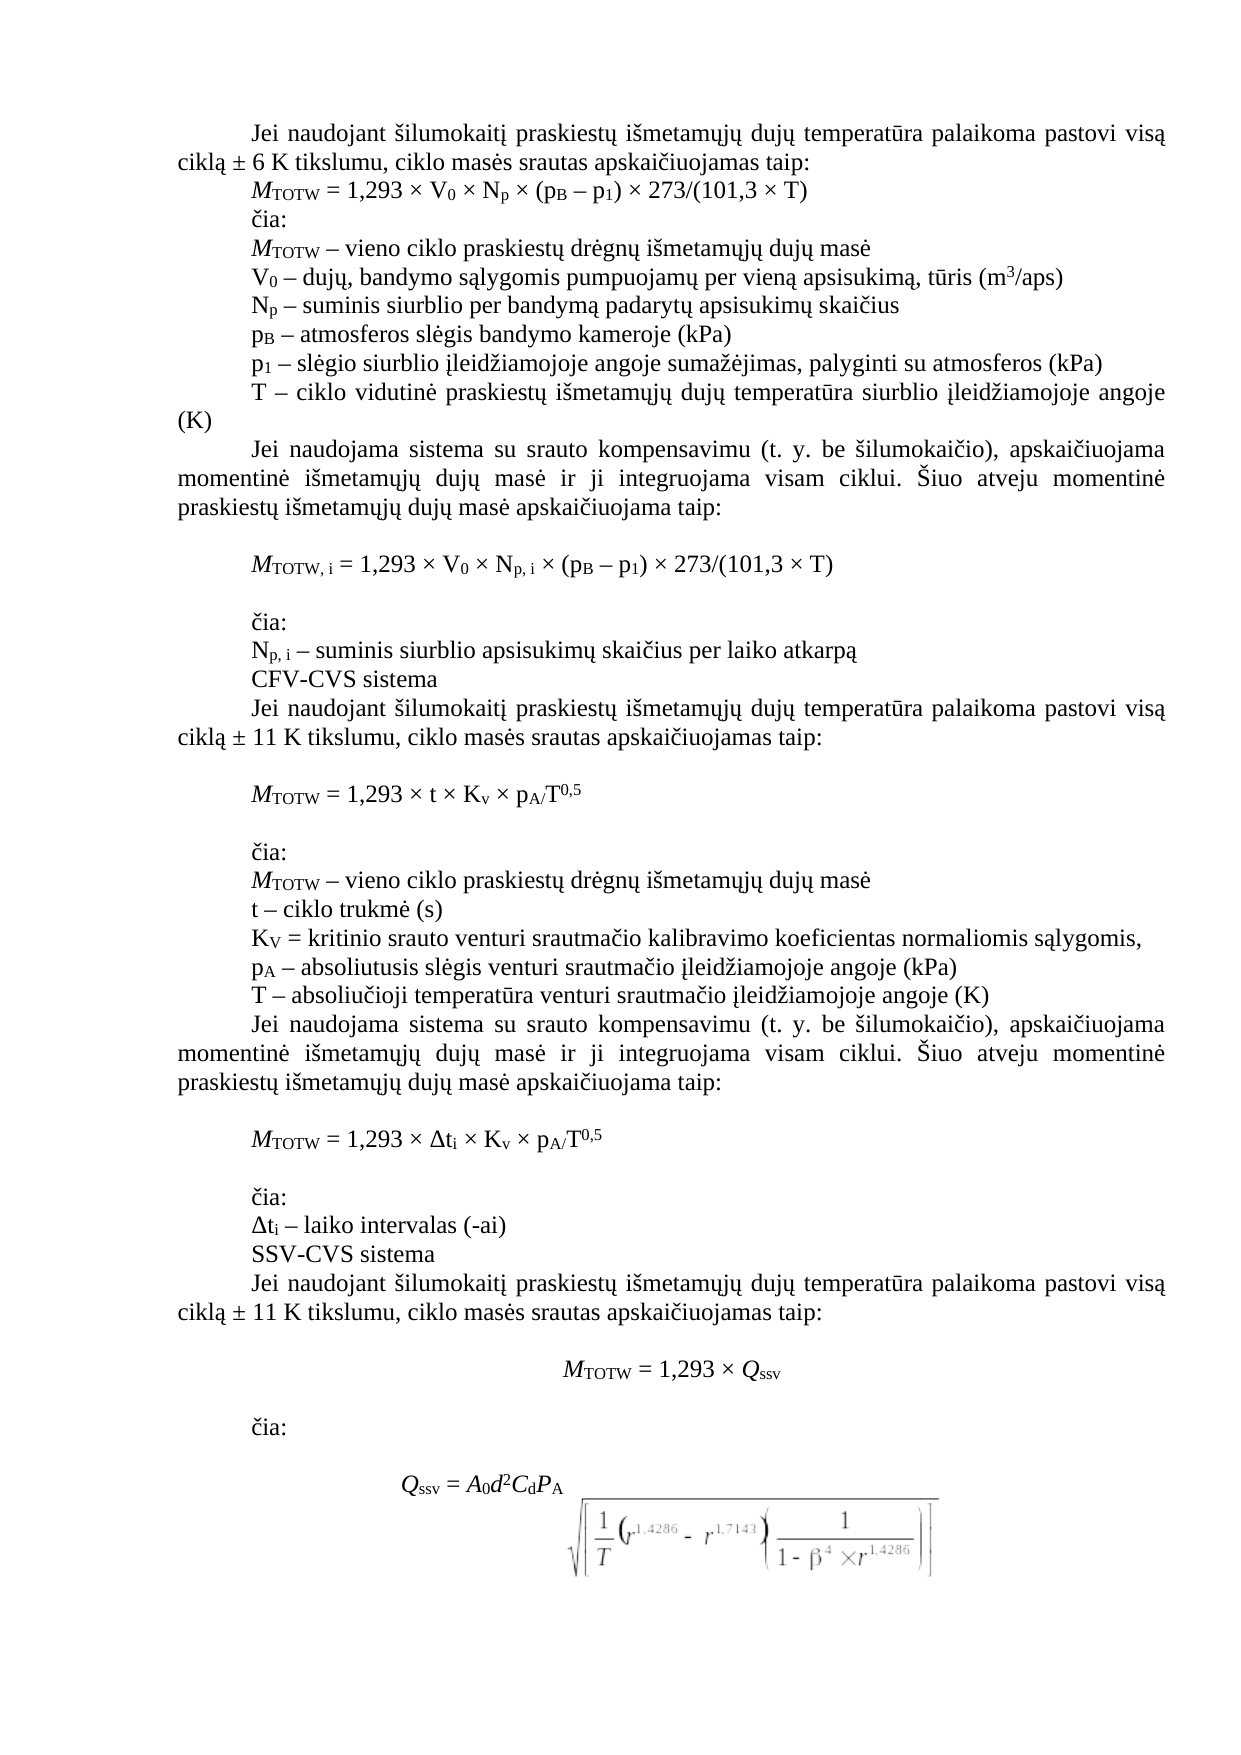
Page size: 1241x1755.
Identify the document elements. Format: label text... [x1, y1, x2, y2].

text V0 – dujų, bandymo sąlygomis pumpuojamų per vieną apsisukimą, tūris (m3/aps) [177, 262, 1166, 291]
text Np, i – suminis siurblio apsisukimų skaičius per laiko atkarpą [177, 636, 1166, 664]
text čia: [177, 607, 1166, 636]
text MTOTW – vieno ciklo praskiestų drėgnų išmetamųjų dujų masė [177, 233, 1166, 262]
text t – ciklo trukmė (s) [177, 894, 1166, 923]
text Jei naudojant šilumokaitį praskiestų išmetamųjų dujų temperatūra palaikoma pastovi visą ciklą ± 11 K tikslumu, ciklo masės srautas apskaičiuojamas taip: [177, 693, 1166, 751]
text čia: [177, 1182, 1166, 1211]
text Δti – laiko intervalas (-ai) [177, 1211, 1166, 1239]
text MTOTW = 1,293 × V0 × Np × (pB – p1) × 273/(101,3 × T) [177, 176, 1166, 204]
text čia: [177, 1412, 1166, 1441]
text mtotw = 1,293 × Δti × Kv × pA/T0,5 [177, 1124, 1166, 1153]
text MTOTW, i = 1,293 × V0 × Np, i × (pB – p1) × 273/(101,3 × T) [177, 549, 1166, 578]
text Jei naudojant šilumokaitį praskiestų išmetamųjų dujų temperatūra palaikoma pastovi visą ciklą ± 6 K tikslumu, ciklo masės srautas apskaičiuojamas taip: [177, 118, 1166, 176]
text KV = kritinio srauto venturi srautmačio kalibravimo koeficientas normaliomis sąlygomis, [177, 923, 1166, 952]
text čia: [177, 204, 1166, 233]
text čia: [177, 837, 1166, 866]
text Jei naudojama sistema su srauto kompensavimu (t. y. be šilumokaičio), apskaičiuojama momentinė išmetamųjų dujų masė ir ji integruojama visam ciklui. Šiuo atveju momentinė praskiestų išmetamųjų dujų masė apskaičiuojama taip: [177, 1009, 1166, 1096]
text SSV-CVS sistema [177, 1239, 1166, 1268]
text Np – suminis siurblio per bandymą padarytų apsisukimų skaičius [177, 291, 1166, 319]
text CFV-CVS sistema [177, 664, 1166, 693]
text Qssv = A0d2CdPA [177, 1469, 1166, 1581]
text MTOTW = 1,293 × Qssv [177, 1354, 1166, 1383]
text T – absoliučioji temperatūra venturi srautmačio įleidžiamojoje angoje (K) [177, 981, 1166, 1009]
text T – ciklo vidutinė praskiestų išmetamųjų dujų temperatūra siurblio įleidžiamojoje angoje (K) [177, 377, 1166, 434]
text Jei naudojant šilumokaitį praskiestų išmetamųjų dujų temperatūra palaikoma pastovi visą ciklą ± 11 K tikslumu, ciklo masės srautas apskaičiuojamas taip: [177, 1268, 1166, 1326]
text pA – absoliutusis slėgis venturi srautmačio įleidžiamojoje angoje (kPa) [177, 952, 1166, 981]
text pB – atmosferos slėgis bandymo kameroje (kPa) [177, 319, 1166, 348]
text mtotw = 1,293 × t × Kv × pA/T0,5 [177, 779, 1166, 808]
text Jei naudojama sistema su srauto kompensavimu (t. y. be šilumokaičio), apskaičiuojama momentinė išmetamųjų dujų masė ir ji integruojama visam ciklui. Šiuo atveju momentinė praskiestų išmetamųjų dujų masė apskaičiuojama taip: [177, 434, 1166, 521]
text p1 – slėgio siurblio įleidžiamojoje angoje sumažėjimas, palyginti su atmosferos (kPa) [177, 348, 1166, 377]
text MTOTW – vieno ciklo praskiestų drėgnų išmetamųjų dujų masė [177, 866, 1166, 894]
